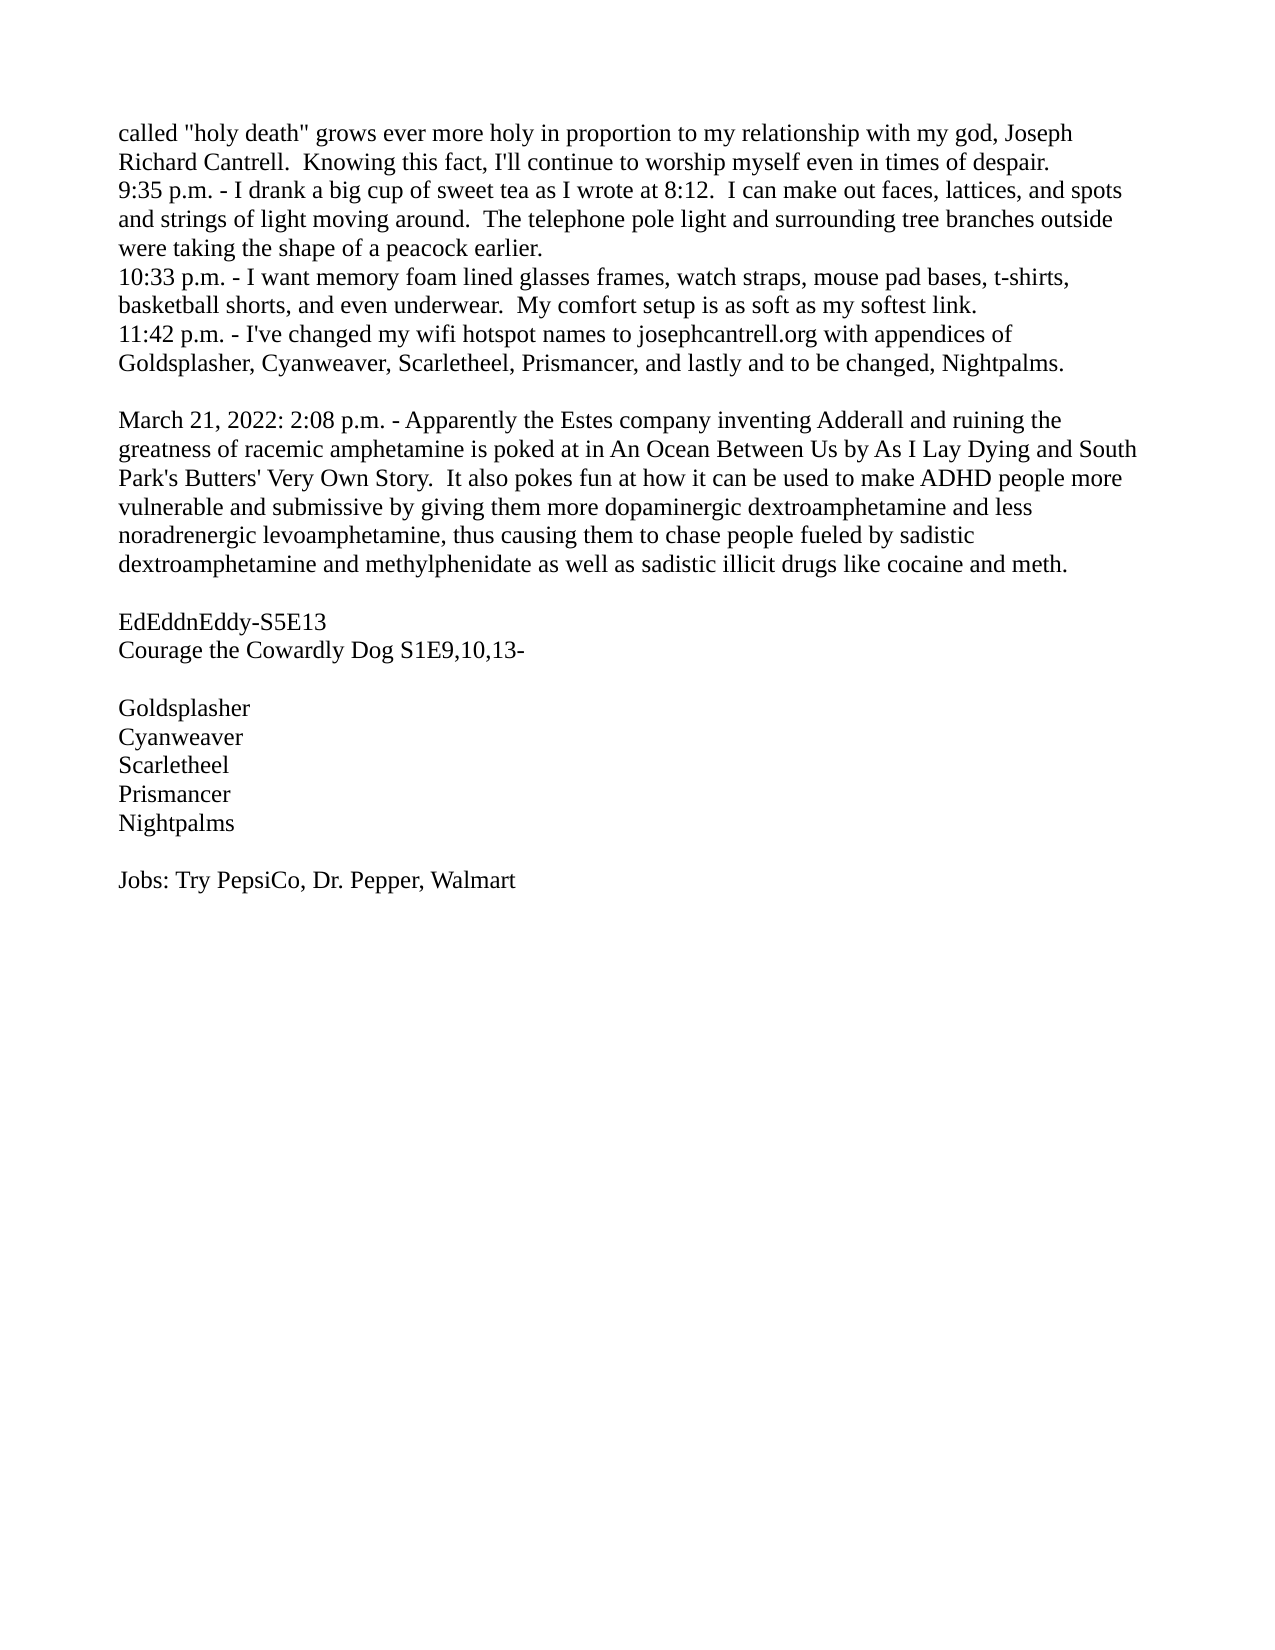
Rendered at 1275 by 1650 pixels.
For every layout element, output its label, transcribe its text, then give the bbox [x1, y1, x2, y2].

text 9:35 p.m. - I drank a big cup of sweet tea as I wrote at 8:12. I can make out faces, lattices, and spots and strings of light moving around. The telephone pole light and surrounding tree branches outside were taking the shape of a peacock earlier. [118, 176, 1157, 262]
text March 21, 2022: 2:08 p.m. - Apparently the Estes company inventing Adderall and ruining the greatness of racemic amphetamine is poked at in An Ocean Between Us by As I Lay Dying and South Park's Butters' Very Own Story. It also pokes fun at how it can be used to make ADHD people more vulnerable and submissive by giving them more dopaminergic dextroamphetamine and less noradrenergic levoamphetamine, thus causing them to chase people fueled by sadistic dextroamphetamine and methylphenidate as well as sadistic illicit drugs like cocaine and meth. [118, 406, 1157, 578]
text Jobs: Try PepsiCo, Dr. Pepper, Walmart [118, 866, 1157, 894]
text 11:42 p.m. - I've changed my wifi hotspot names to josephcantrell.org with appendices of Goldsplasher, Cyanweaver, Scarletheel, Prismancer, and lastly and to be changed, Nightpalms. [118, 319, 1157, 377]
text Courage the Cowardly Dog S1E9,10,13- [118, 636, 1157, 664]
text Scarletheel [118, 751, 1157, 779]
text Nightpalms [118, 808, 1157, 837]
text EdEddnEddy-S5E13 [118, 607, 1157, 636]
text Cyanweaver [118, 722, 1157, 751]
text called "holy death" grows ever more holy in proportion to my relationship with my god, Joseph Richard Cantrell. Knowing this fact, I'll continue to worship myself even in times of despair. [118, 118, 1157, 176]
text 10:33 p.m. - I want memory foam lined glasses frames, watch straps, mouse pad bases, t-shirts, basketball shorts, and even underwear. My comfort setup is as soft as my softest link. [118, 262, 1157, 319]
text Prismancer [118, 779, 1157, 808]
text Goldsplasher [118, 693, 1157, 722]
